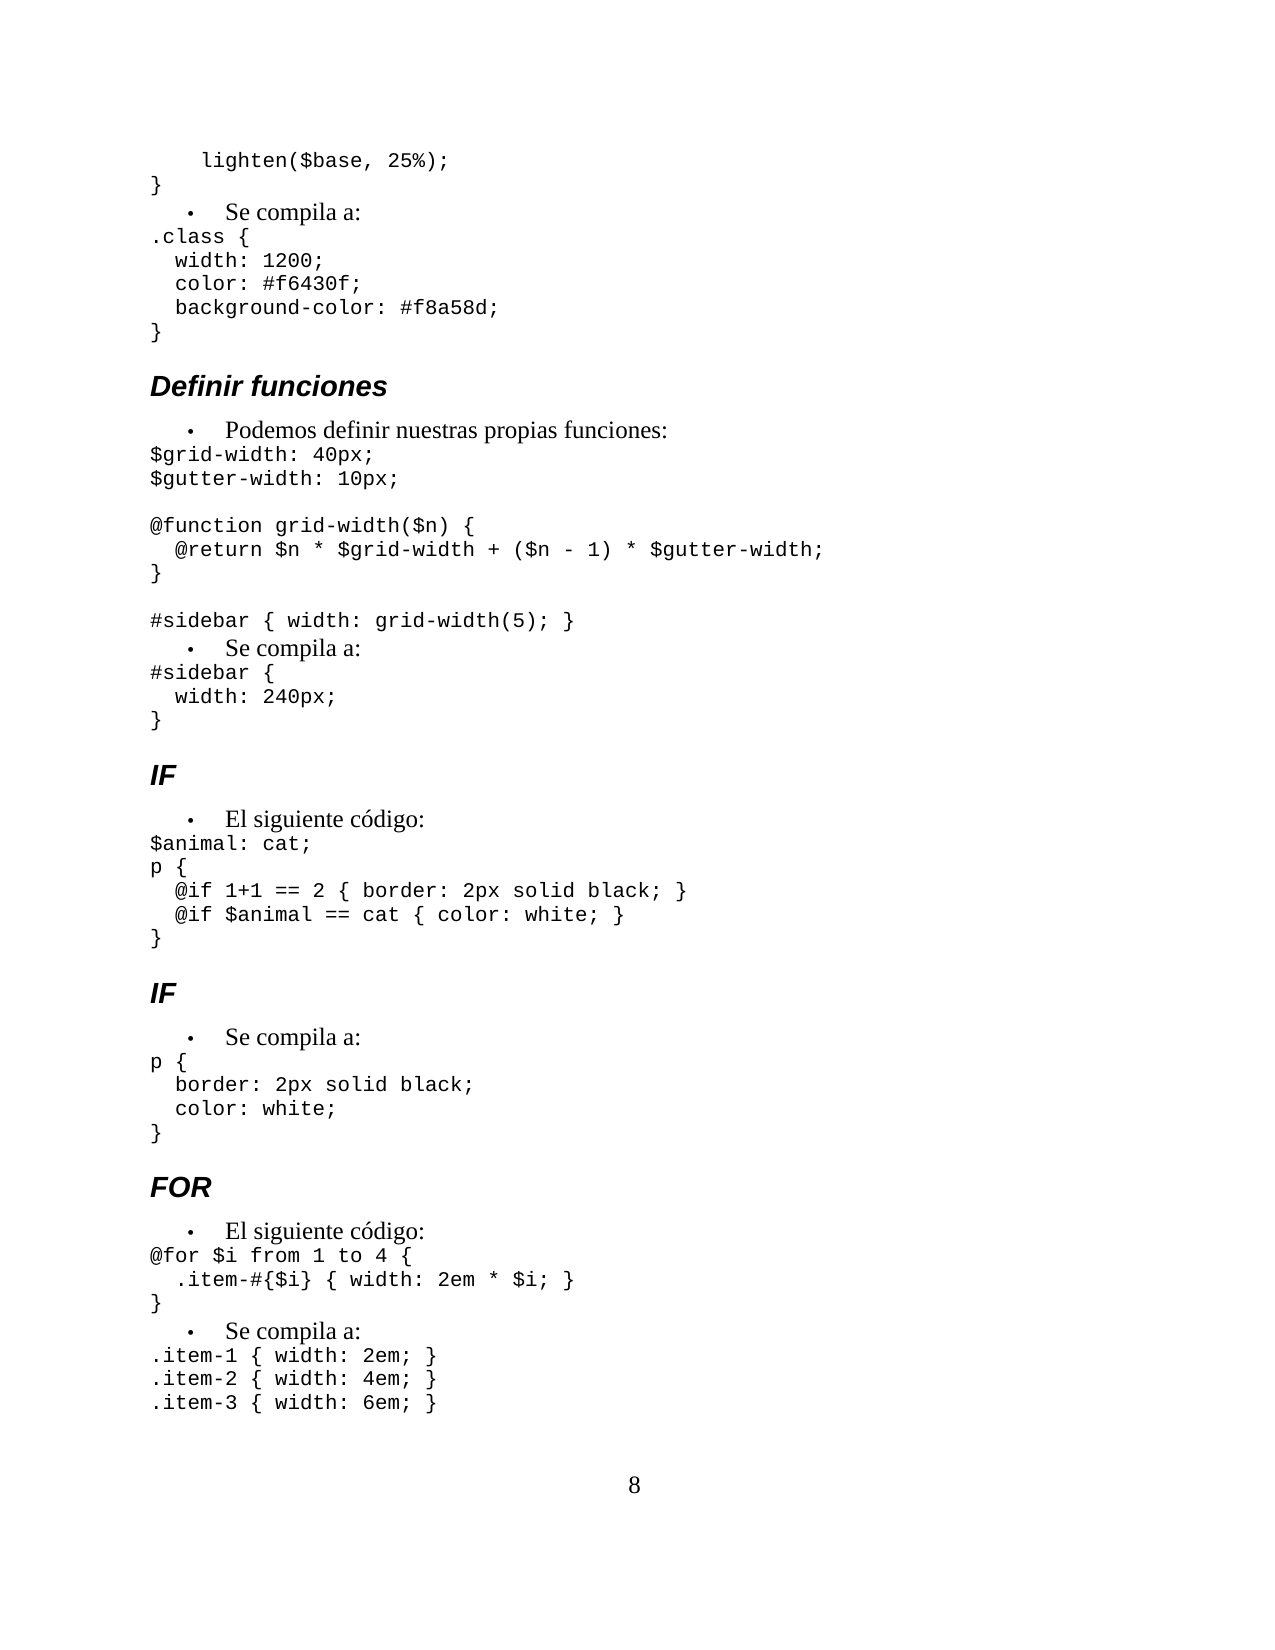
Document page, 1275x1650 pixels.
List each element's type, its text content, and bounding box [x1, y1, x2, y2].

text } [150, 1122, 1125, 1145]
text border: 2px solid black; [150, 1074, 1125, 1098]
text .item-1 { width: 2em; } [150, 1345, 1125, 1368]
text @if $animal == cat { color: white; } [150, 904, 1125, 927]
text .item-2 { width: 4em; } [150, 1368, 1125, 1392]
list Se compila a: [187, 1316, 1125, 1345]
text } [150, 174, 1125, 197]
text } [150, 709, 1125, 733]
text p { [150, 856, 1125, 880]
text color: white; [150, 1098, 1125, 1122]
text width: 1200; [150, 250, 1125, 273]
text @function grid-width($n) { [150, 515, 1125, 539]
text background-color: #f8a58d; [150, 297, 1125, 321]
list Podemos definir nuestras propias funciones: [187, 415, 1125, 444]
text .item-#{$i} { width: 2em * $i; } [150, 1269, 1125, 1292]
text .class { [150, 226, 1125, 250]
subtitle IF [150, 976, 1125, 1009]
text .item-3 { width: 6em; } [150, 1392, 1125, 1416]
text $gutter-width: 10px; [150, 468, 1125, 491]
list El siguiente código: [187, 804, 1125, 833]
text #sidebar { [150, 662, 1125, 686]
text } [150, 927, 1125, 951]
text } [150, 321, 1125, 344]
text #sidebar { width: grid-width(5); } [150, 609, 1125, 633]
text width: 240px; [150, 686, 1125, 709]
list El siguiente código: [187, 1216, 1125, 1245]
subtitle IF [150, 758, 1125, 791]
text color: #f6430f; [150, 273, 1125, 297]
subtitle FOR [150, 1170, 1125, 1204]
text } [150, 1292, 1125, 1316]
text $grid-width: 40px; [150, 444, 1125, 468]
list Se compila a: [187, 197, 1125, 226]
text } [150, 562, 1125, 586]
subtitle Definir funciones [150, 369, 1125, 403]
text p { [150, 1051, 1125, 1074]
text $animal: cat; [150, 833, 1125, 856]
text @return $n * $grid-width + ($n - 1) * $gutter-width; [150, 539, 1125, 562]
text @for $i from 1 to 4 { [150, 1245, 1125, 1269]
list Se compila a: [187, 1022, 1125, 1051]
text lighten($base, 25%); [150, 150, 1125, 174]
list Se compila a: [187, 633, 1125, 662]
text @if 1+1 == 2 { border: 2px solid black; } [150, 880, 1125, 904]
